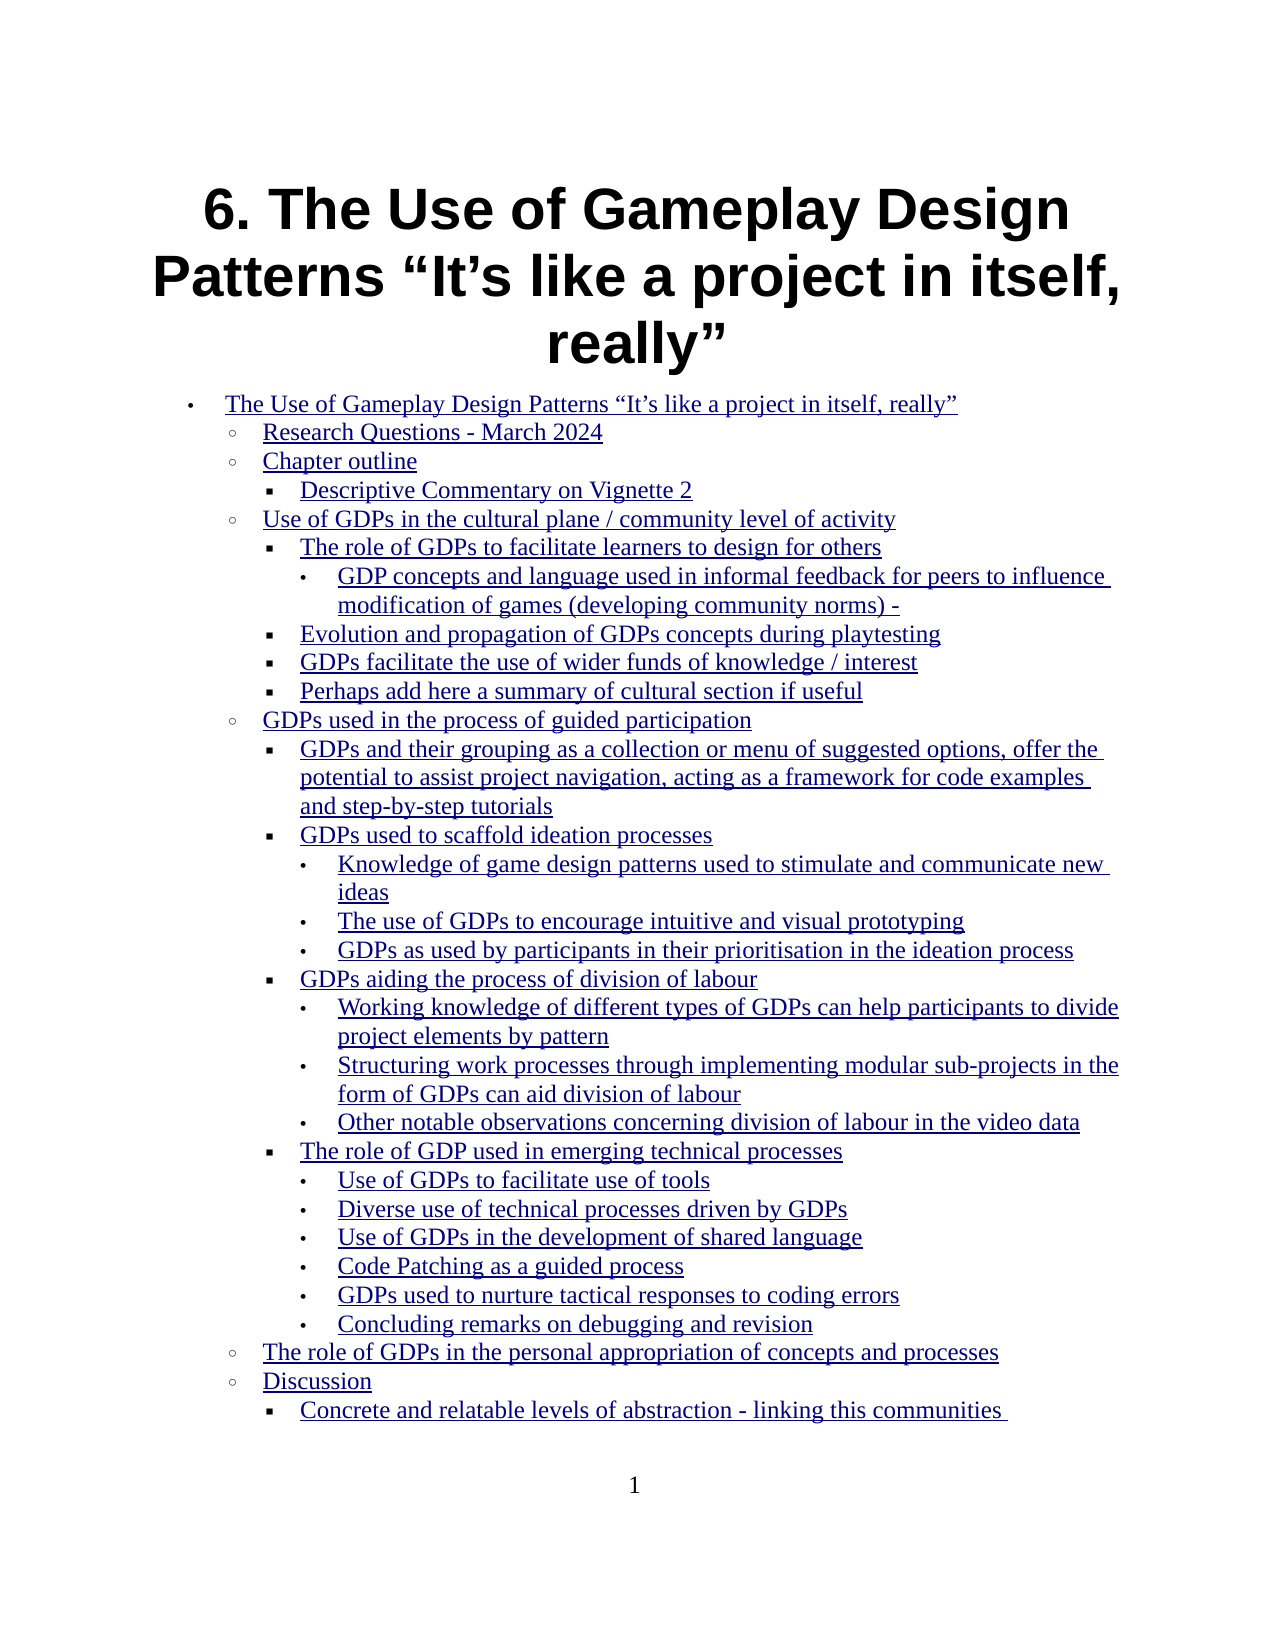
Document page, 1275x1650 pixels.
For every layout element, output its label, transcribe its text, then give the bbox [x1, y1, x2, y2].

list The role of GDPs to facilitate learners to design for others [262, 532, 1125, 561]
list Descriptive Commentary on Vignette 2 [262, 475, 1125, 504]
list Evolution and propagation of GDPs concepts during playtesting [262, 619, 1125, 647]
list The Use of Gameplay Design Patterns “It’s like a project in itself, really” [187, 389, 1125, 417]
list GDPs used in the process of guided participation [225, 705, 1125, 734]
list Use of GDPs to facilitate use of tools [300, 1165, 1125, 1194]
list Research Questions - March 2024 [225, 417, 1125, 446]
list Structuring work processes through implementing modular sub-projects in the form of GDPs can aid division of labour [300, 1050, 1125, 1107]
list The role of GDP used in emerging technical processes [262, 1136, 1125, 1165]
title 6. The Use of Gameplay Design Patterns “It’s like a project in itself, really” [150, 175, 1125, 376]
list Working knowledge of different types of GDPs can help participants to divide project elements by pattern [300, 992, 1125, 1050]
list Discussion [225, 1366, 1125, 1395]
list Chapter outline [225, 446, 1125, 475]
list Perhaps add here a summary of cultural section if useful [262, 676, 1125, 705]
list GDPs used to scaffold ideation processes [262, 820, 1125, 849]
list Use of GDPs in the cultural plane / community level of activity [225, 504, 1125, 532]
list GDPs and their grouping as a collection or menu of suggested options, offer the potential to assist project navigation, acting as a framework for code examples and step-by-step tutorials [262, 734, 1125, 820]
list Use of GDPs in the development of shared language [300, 1222, 1125, 1251]
list Knowledge of game design patterns used to stimulate and communicate new ideas [300, 849, 1125, 906]
list GDPs as used by participants in their prioritisation in the ideation process [300, 935, 1125, 964]
list Concrete and relatable levels of abstraction - linking this communities [262, 1395, 1125, 1424]
list GDPs used to nurture tactical responses to coding errors [300, 1280, 1125, 1309]
list The role of GDPs in the personal appropriation of concepts and processes [225, 1337, 1125, 1366]
list Concluding remarks on debugging and revision [300, 1309, 1125, 1337]
list GDPs facilitate the use of wider funds of knowledge / interest [262, 647, 1125, 676]
list Other notable observations concerning division of labour in the video data [300, 1107, 1125, 1136]
list Diverse use of technical processes driven by GDPs [300, 1194, 1125, 1222]
list GDP concepts and language used in informal feedback for peers to influence modification of games (developing community norms) - [300, 561, 1125, 619]
list The use of GDPs to encourage intuitive and visual prototyping [300, 906, 1125, 935]
list GDPs aiding the process of division of labour [262, 964, 1125, 992]
list Code Patching as a guided process [300, 1251, 1125, 1280]
